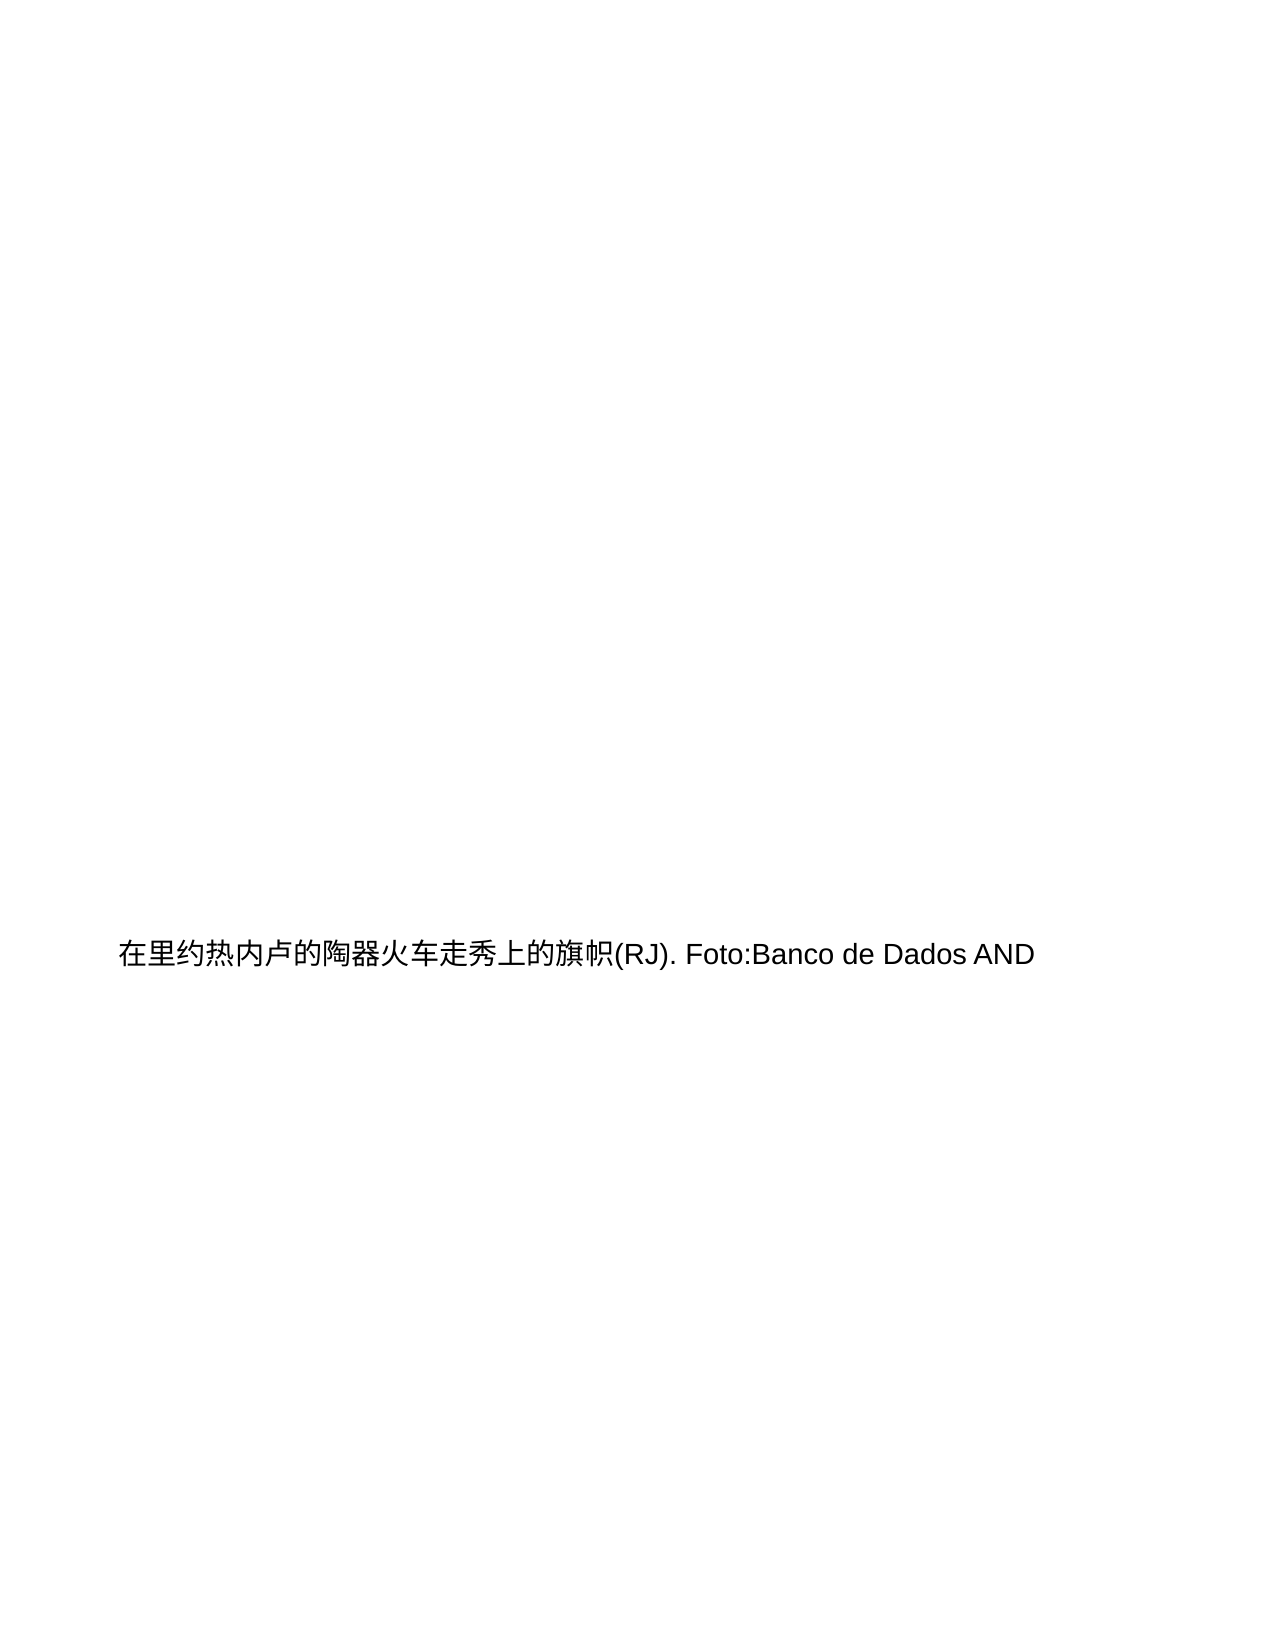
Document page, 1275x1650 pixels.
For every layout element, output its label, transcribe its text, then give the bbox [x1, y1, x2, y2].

text 在里约热内卢的陶器火车走秀上的旗帜(RJ). Foto:Banco de Dados AND [118, 118, 1157, 973]
